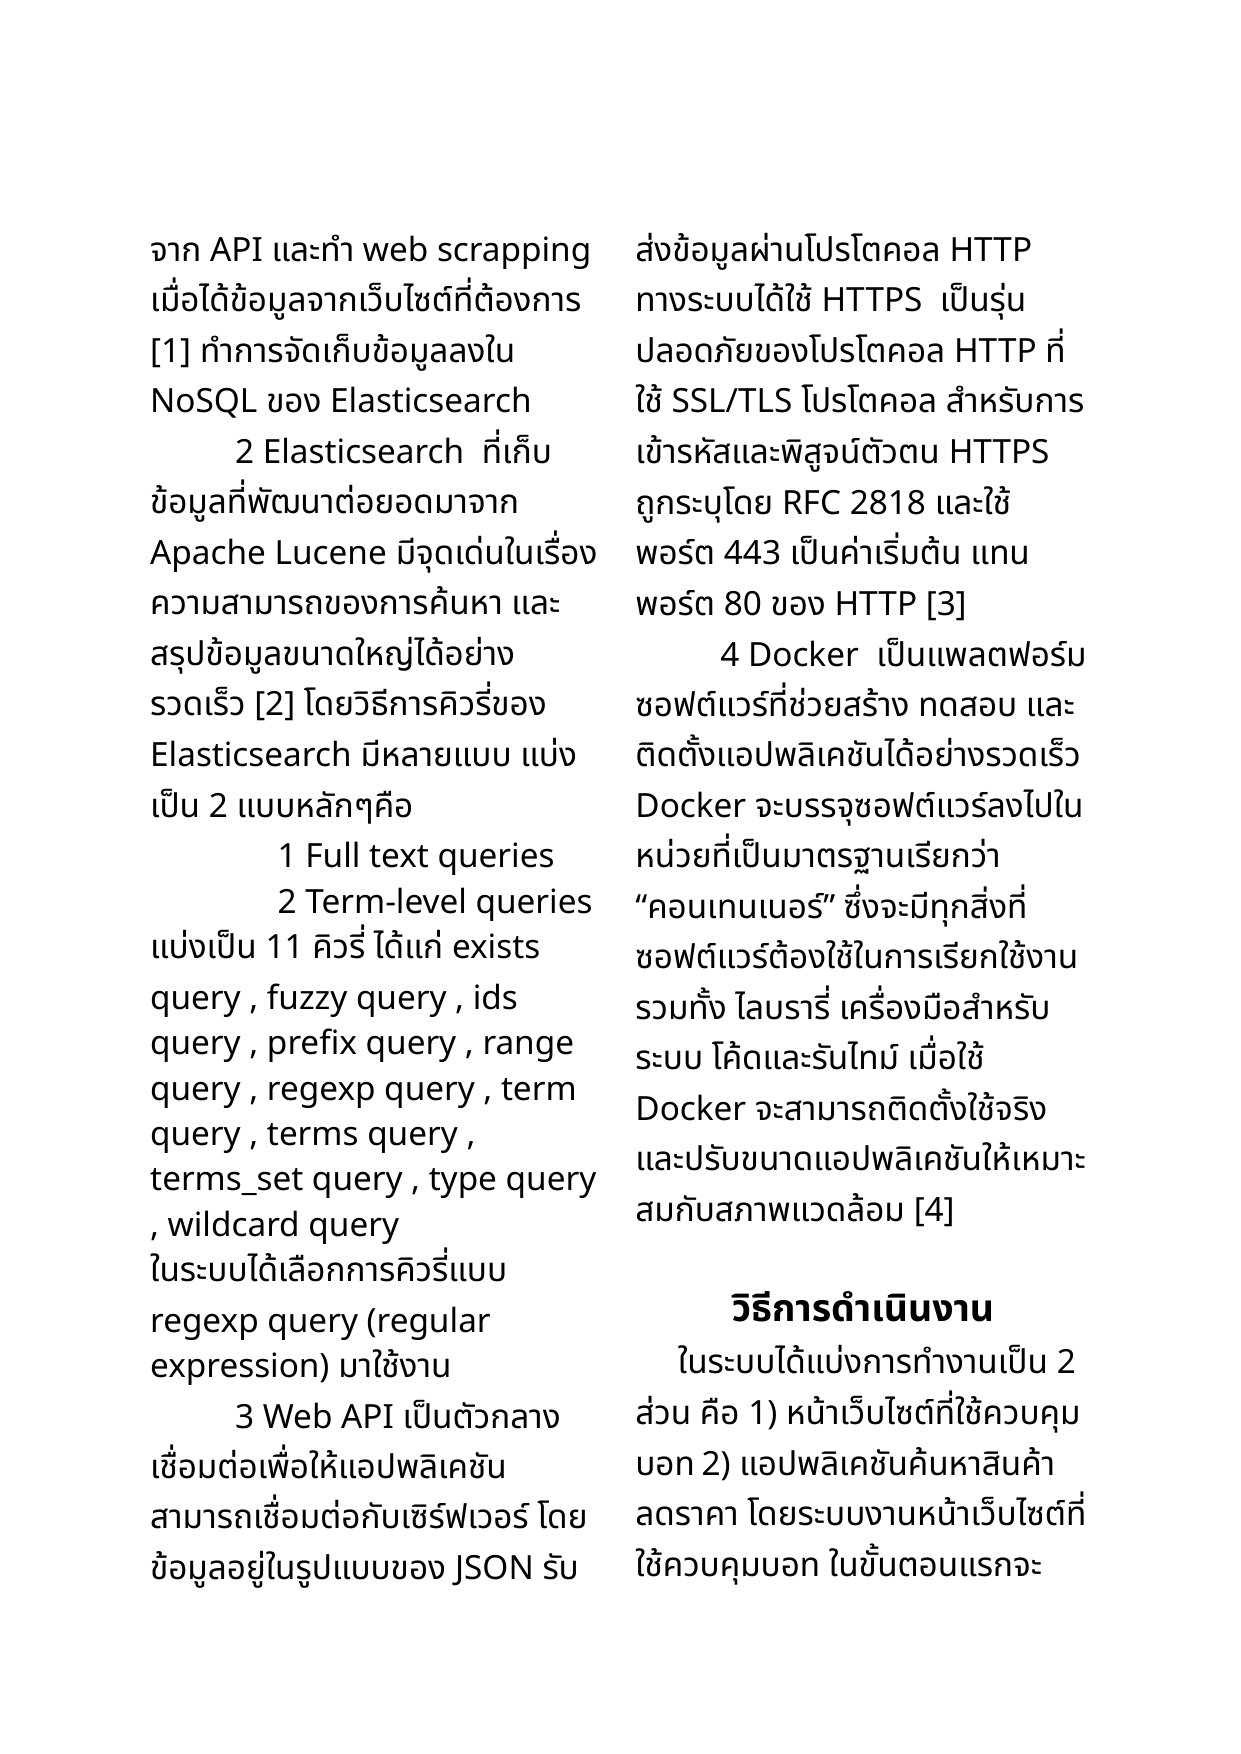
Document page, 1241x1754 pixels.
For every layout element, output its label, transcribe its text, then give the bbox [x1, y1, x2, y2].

text ส่งข้อมูลผ่านโปรโตคอล HTTP ทางระบบได้ใช้ HTTPS เป็นรุ่นปลอดภัยของโปรโตคอล HTTP ที่ใช้ SSL/TLS โปรโตคอล สำหรับการเข้ารหัสและพิสูจน์ตัวตน HTTPS ถูกระบุโดย RFC 2818 และใช้พอร์ต 443 เป็นค่าเริ่มต้น แทนพอร์ต 80 ของ HTTP [3] [635, 225, 1091, 630]
text ในระบบได้แบ่งการทำงานเป็น 2 ส่วน คือ 1) หน้าเว็บไซต์ที่ใช้ควบคุมบอท2) แอปพลิเคชันค้นหาสินค้าลดราคา โดยระบบงานหน้าเว็บไซต์ที่ใช้ควบคุมบอท ในขั้นตอนแรกจะ [635, 1338, 1091, 1591]
text 4 Docker เป็นแพลตฟอร์มซอฟต์แวร์ที่ช่วยสร้าง ทดสอบ และติดตั้งแอปพลิเคชันได้อย่างรวดเร็ว Docker จะบรรจุซอฟต์แวร์ลงไปในหน่วยที่เป็นมาตรฐานเรียกว่า “คอนเทนเนอร์” ซึ่งจะมีทุกสิ่งที่ซอฟต์แวร์ต้องใช้ในการเรียกใช้งาน รวมทั้ง ไลบรารี่ เครื่องมือสำหรับระบบ โค้ดและรันไทม์ เมื่อใช้ Docker จะสามารถติดตั้งใช้จริงและปรับขนาดแอปพลิเคชันให้เหมาะสมกับสภาพแวดล้อม [4] [635, 630, 1091, 1236]
text จาก API และทำ web scrapping เมื่อได้ข้อมูลจากเว็บไซต์ที่ต้องการ [1] ทำการจัดเก็บข้อมูลลงใน NoSQL ของ Elasticsearch [150, 225, 605, 428]
text ในระบบได้เลือกการคิวรี่แบบ regexp query (regular expression) มาใช้งาน [150, 1246, 605, 1392]
text 3 Web API เป็นตัวกลางเชื่อมต่อเพื่อให้แอปพลิเคชันสามารถเชื่อมต่อกับเซิร์ฟเวอร์ โดยข้อมูลอยู่ในรูปแบบของ JSON รับ [150, 1392, 605, 1594]
text 2 Term-level queries แบ่งเป็น 11 คิวรี่ ได้แก่ exists query , fuzzy query , ids query , prefix query , range query , regexp query , term query , terms query , terms_set query , type query , wildcard query [150, 877, 605, 1246]
text 2 Elasticsearch ที่เก็บข้อมูลที่พัฒนาต่อยอดมาจาก Apache Lucene มีจุดเด่นในเรื่องความสามารถของการค้นหา และสรุปข้อมูลขนาดใหญ่ได้อย่างรวดเร็ว [2] โดยวิธีการคิวรี่ของ Elasticsearch มีหลายแบบ แบ่งเป็น 2 แบบหลักๆคือ [150, 428, 605, 832]
text วิธีการดำเนินงาน [635, 1282, 1091, 1338]
text 1 Full text queries [150, 832, 605, 877]
